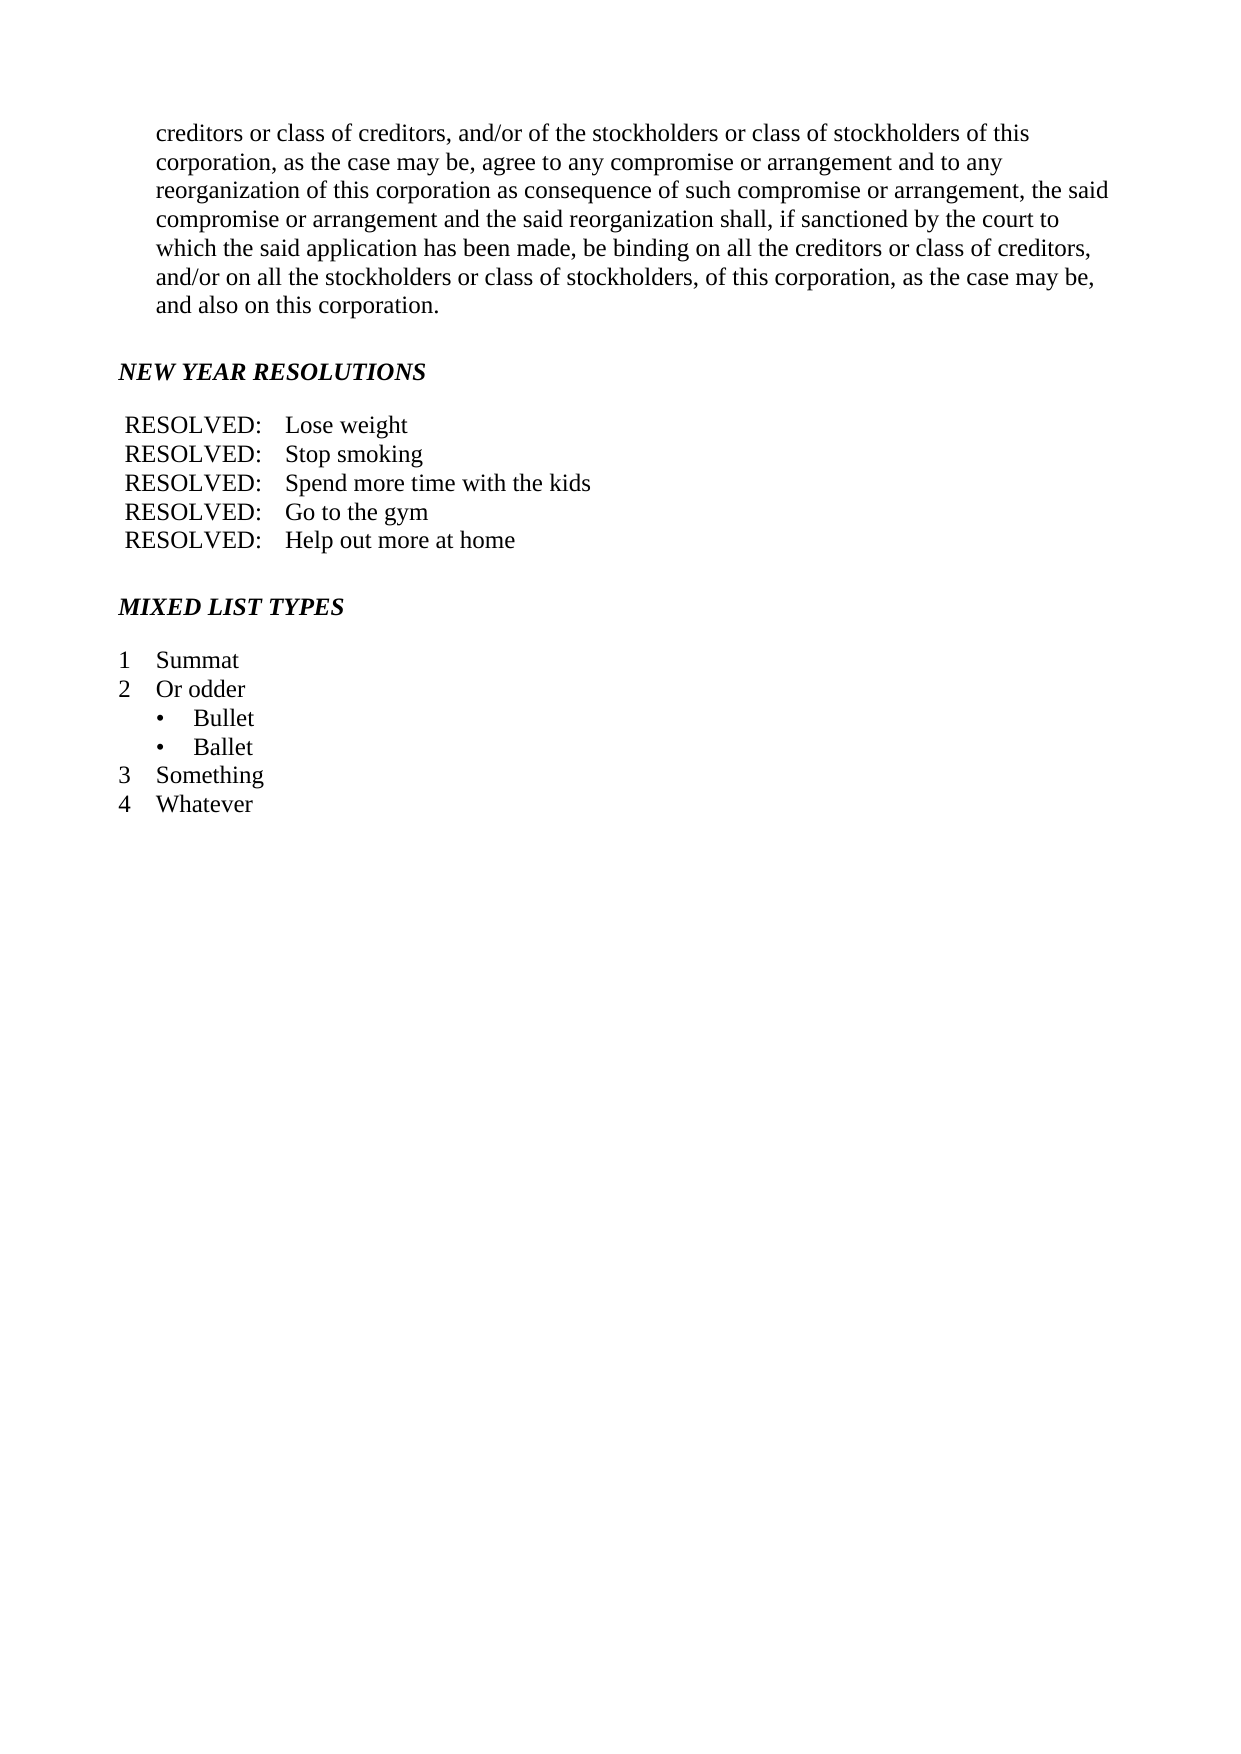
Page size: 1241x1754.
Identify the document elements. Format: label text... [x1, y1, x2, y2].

list Bullet [156, 703, 1122, 732]
list Summat [118, 646, 1122, 674]
list Ballet [156, 732, 1122, 761]
subtitle NEW YEAR RESOLUTIONS [118, 357, 1122, 386]
list Spend more time with the kids [118, 468, 1122, 497]
list Help out more at home [118, 526, 1122, 554]
subtitle MIXED LIST TYPES [118, 592, 1122, 621]
list Whatever [118, 789, 1122, 818]
list Or odder [118, 674, 1122, 703]
list Lose weight [118, 411, 1122, 439]
list creditors or class of creditors, and/or of the stockholders or class of stockholders of this corporation, as the case may be, agree to any compromise or arrangement and to any reorganization of this corporation as consequence of such compromise or arrangement, the said compromise or arrangement and the said reorganization shall, if sanctioned by the court to which the said application has been made, be binding on all the creditors or class of creditors, and/or on all the stockholders or class of stockholders, of this corporation, as the case may be, and also on this corporation. [118, 118, 1122, 319]
list Go to the gym [118, 497, 1122, 526]
list Stop smoking [118, 439, 1122, 468]
list Something [118, 761, 1122, 789]
